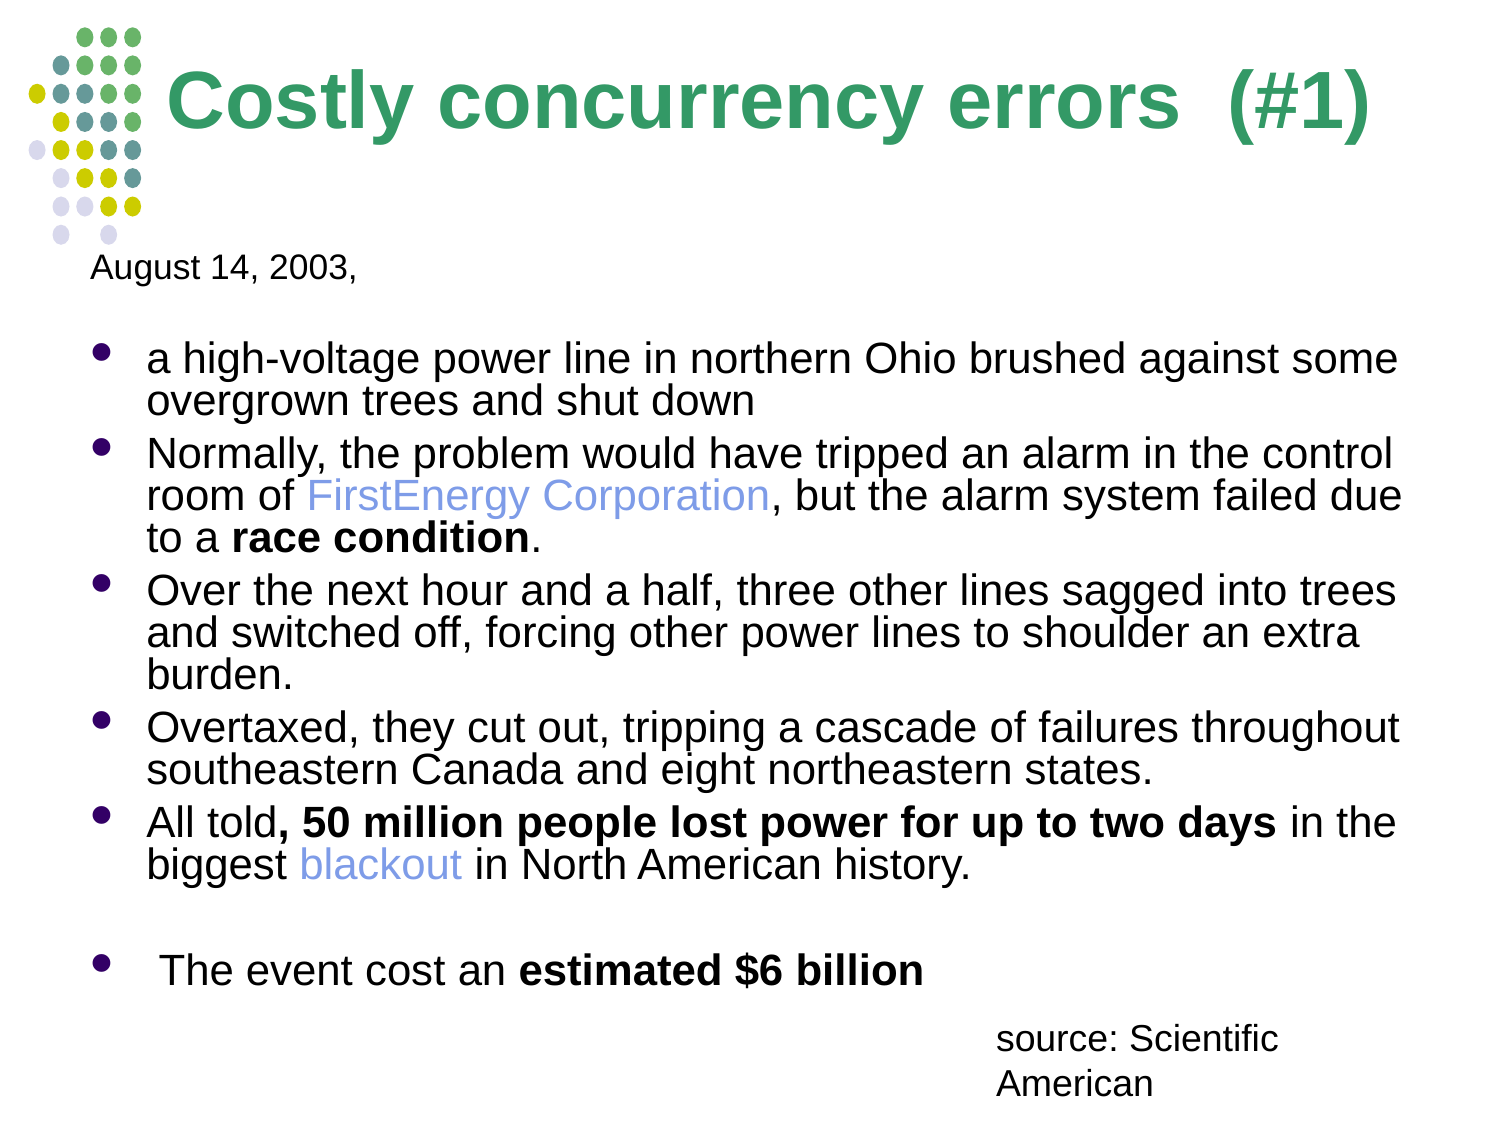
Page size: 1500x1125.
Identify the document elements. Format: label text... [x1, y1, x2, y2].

text_box source: Scientific American [981, 1006, 1451, 1113]
list August 14, 2003, a high-voltage power line in northern Ohio brushed against some overgrown trees and shut down Normally, the problem would have tripped an alarm in the control room of FirstEnergy Corporation​, but the alarm system failed due to a race condition. Over the next hour and a half, three other lines sagged into trees and switched off, forcing other power lines to shoulder an extra burden. Overtaxed, they cut out, tripping a cascade of failures throughout southeastern Canada and eight northeastern states. All told, 50 million people lost power for up to two days in the biggest blackout in North American history. The event cost an estimated $6 billion [75, 245, 1426, 1077]
title Costly concurrency errors (#1) [151, 40, 1390, 176]
